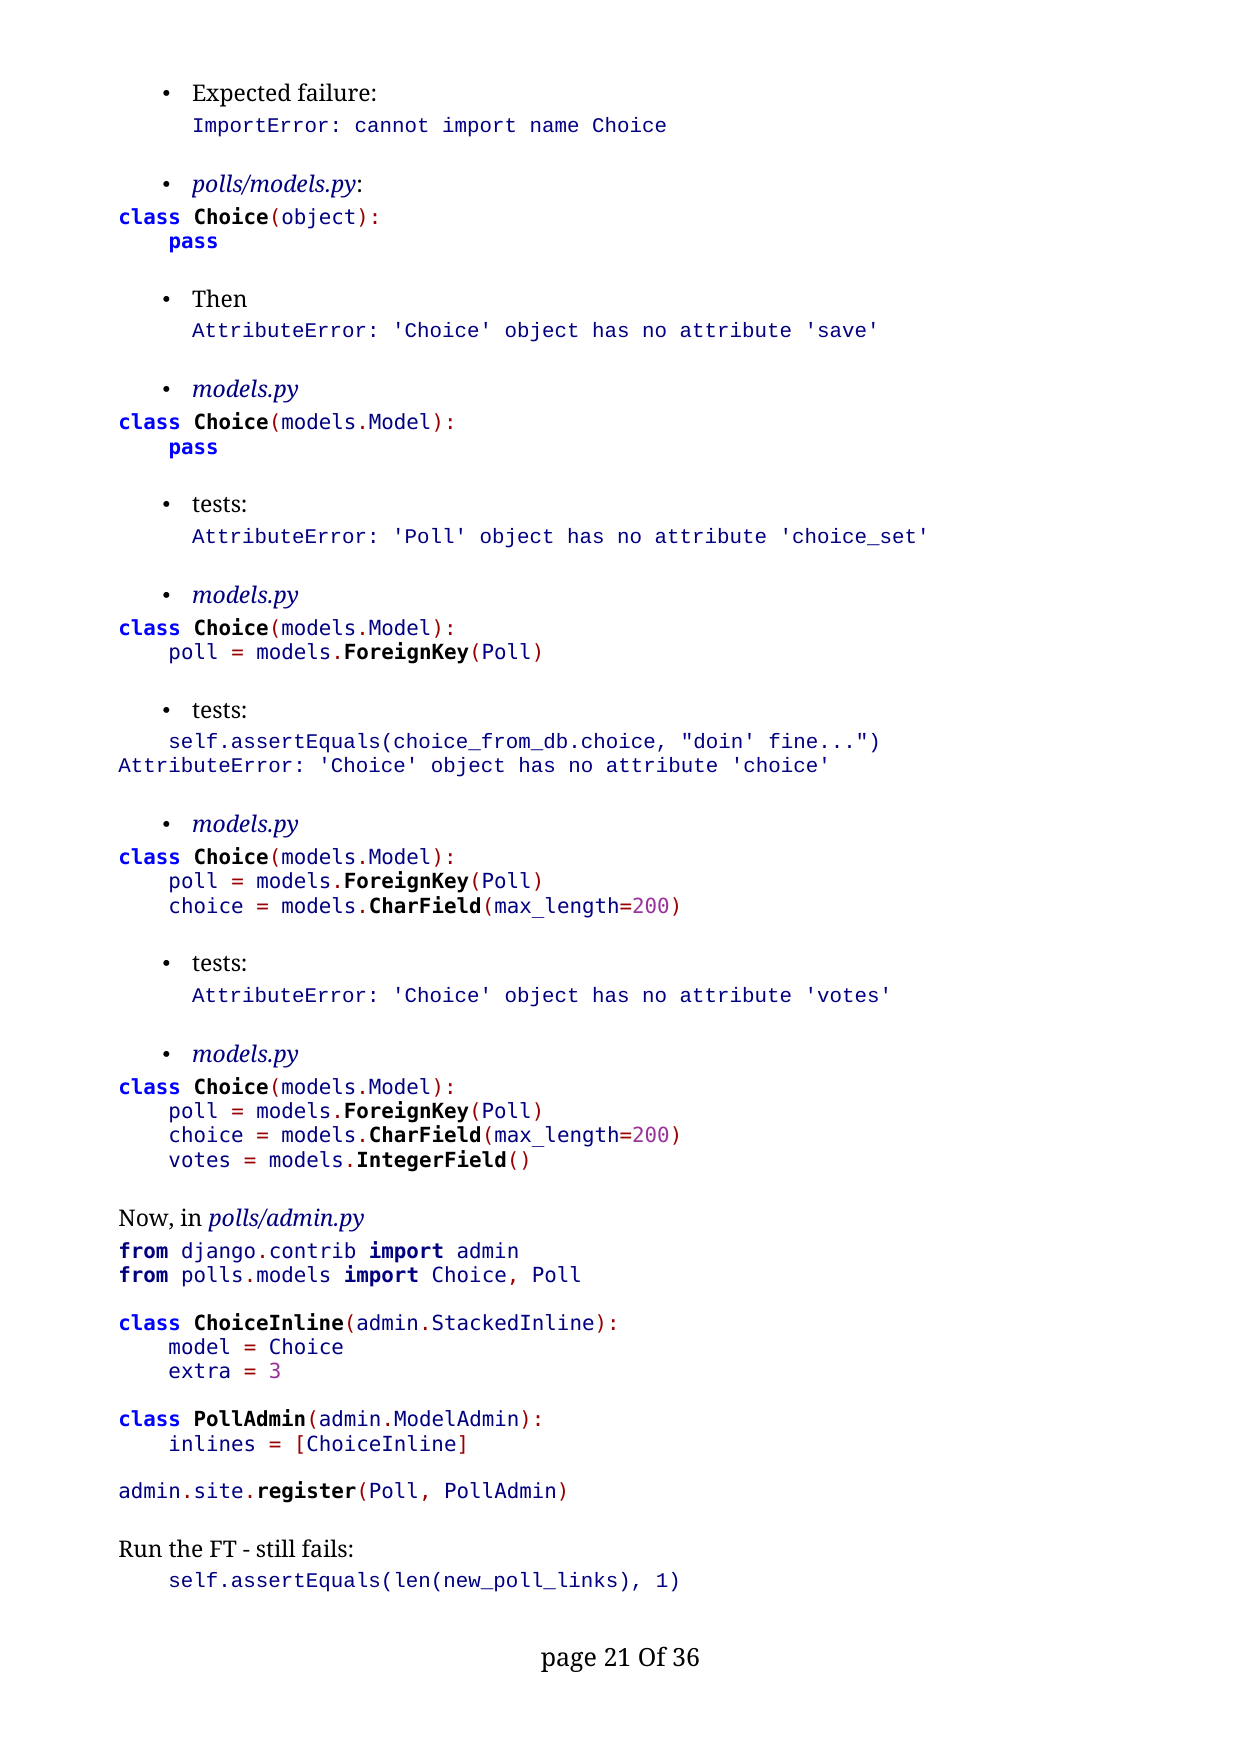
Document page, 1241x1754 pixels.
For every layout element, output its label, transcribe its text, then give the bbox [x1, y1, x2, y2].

list ImportError: cannot import name Choice [162, 114, 1122, 138]
list tests: [162, 947, 1122, 979]
text class Choice(models.Model): [118, 845, 1122, 869]
list AttributeError: 'Choice' object has no attribute 'votes' [162, 984, 1122, 1008]
text poll = models.ForeignKey(Poll) [118, 1099, 1122, 1123]
text class Choice(models.Model): [118, 410, 1122, 435]
text poll = models.ForeignKey(Poll) [118, 869, 1122, 894]
list tests: [162, 488, 1122, 520]
text class Choice(object): [118, 205, 1122, 229]
list models.py [162, 579, 1122, 610]
list AttributeError: 'Choice' object has no attribute 'save' [162, 320, 1122, 344]
text Run the FT - still fails: [118, 1533, 1122, 1564]
text self.assertEquals(len(new_poll_links), 1) [118, 1570, 1122, 1594]
text class ChoiceInline(admin.StackedInline): [118, 1311, 1122, 1335]
text extra = 3 [118, 1359, 1122, 1384]
text from polls.models import Choice, Poll [118, 1263, 1122, 1287]
text Now, in polls/admin.py [118, 1201, 1122, 1233]
text votes = models.IntegerField() [118, 1148, 1122, 1172]
list models.py [162, 808, 1122, 839]
text model = Choice [118, 1335, 1122, 1359]
text pass [118, 435, 1122, 459]
list models.py [162, 373, 1122, 404]
text class Choice(models.Model): [118, 1075, 1122, 1099]
list Then [162, 283, 1122, 314]
text AttributeError: 'Choice' object has no attribute 'choice' [118, 755, 1122, 778]
text pass [118, 229, 1122, 253]
list polls/models.py: [162, 168, 1122, 199]
text from django.contrib import admin [118, 1239, 1122, 1263]
list Expected failure: [162, 77, 1122, 109]
list tests: [162, 694, 1122, 725]
list models.py [162, 1038, 1122, 1069]
text choice = models.CharField(max_length=200) [118, 1123, 1122, 1148]
text admin.site.register(Poll, PollAdmin) [118, 1479, 1122, 1504]
text poll = models.ForeignKey(Poll) [118, 640, 1122, 664]
text inlines = [ChoiceInline] [118, 1432, 1122, 1456]
text choice = models.CharField(max_length=200) [118, 894, 1122, 918]
text class PollAdmin(admin.ModelAdmin): [118, 1407, 1122, 1432]
text self.assertEquals(choice_from_db.choice, "doin' fine...") [118, 731, 1122, 755]
text class Choice(models.Model): [118, 616, 1122, 640]
list AttributeError: 'Poll' object has no attribute 'choice_set' [162, 526, 1122, 549]
